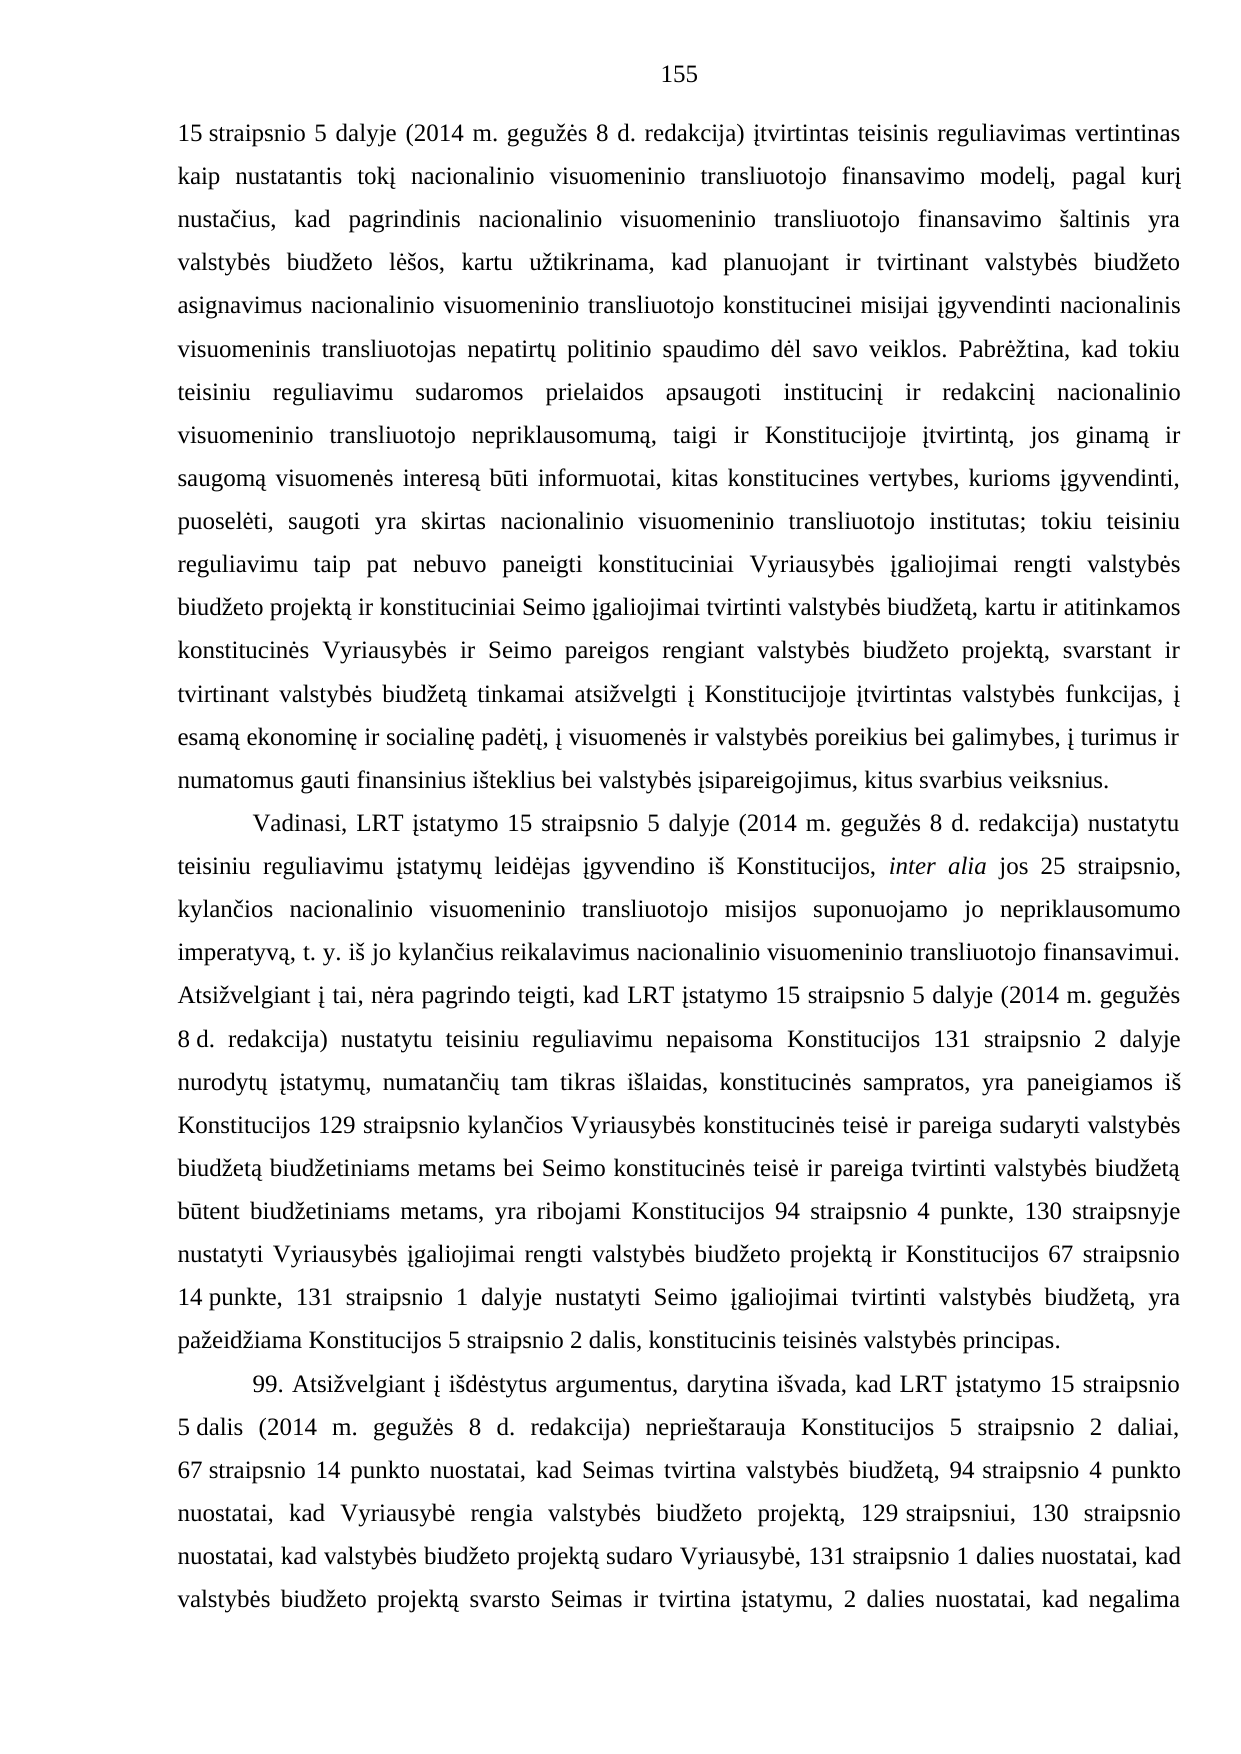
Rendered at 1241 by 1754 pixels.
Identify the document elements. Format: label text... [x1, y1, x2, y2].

text 15 straipsnio 5 dalyje (2014 m. gegužės 8 d. redakcija) įtvirtintas teisinis reguliavimas vertintinas kaip nustatantis tokį nacionalinio visuomeninio transliuotojo finansavimo modelį, pagal kurį nustačius, kad pagrindinis nacionalinio visuomeninio transliuotojo finansavimo šaltinis yra valstybės biudžeto lėšos, kartu užtikrinama, kad planuojant ir tvirtinant valstybės biudžeto asignavimus nacionalinio visuomeninio transliuotojo konstitucinei misijai įgyvendinti nacionalinis visuomeninis transliuotojas nepatirtų politinio spaudimo dėl savo veiklos. Pabrėžtina, kad tokiu teisiniu reguliavimu sudaromos prielaidos apsaugoti institucinį ir redakcinį nacionalinio visuomeninio transliuotojo nepriklausomumą, taigi ir Konstitucijoje įtvirtintą, jos ginamą ir saugomą visuomenės interesą būti informuotai, kitas konstitucines vertybes, kurioms įgyvendinti, puoselėti, saugoti yra skirtas nacionalinio visuomeninio transliuotojo institutas; tokiu teisiniu reguliavimu taip pat nebuvo paneigti konstituciniai Vyriausybės įgaliojimai rengti valstybės biudžeto projektą ir konstituciniai Seimo įgaliojimai tvirtinti valstybės biudžetą, kartu ir atitinkamos konstitucinės Vyriausybės ir Seimo pareigos rengiant valstybės biudžeto projektą, svarstant ir tvirtinant valstybės biudžetą tinkamai atsižvelgti į Konstitucijoje įtvirtintas valstybės funkcijas, į esamą ekonominę ir socialinę padėtį, į visuomenės ir valstybės poreikius bei galimybes, į turimus ir numatomus gauti finansinius išteklius bei valstybės įsipareigojimus, kitus svarbius veiksnius. [177, 118, 1181, 794]
text Vadinasi, LRT įstatymo 15 straipsnio 5 dalyje (2014 m. gegužės 8 d. redakcija) nustatytu teisiniu reguliavimu įstatymų leidėjas įgyvendino iš Konstitucijos, inter alia jos 25 straipsnio, kylančios nacionalinio visuomeninio transliuotojo misijos suponuojamo jo nepriklausomumo imperatyvą, t. y. iš jo kylančius reikalavimus nacionalinio visuomeninio transliuotojo finansavimui. Atsižvelgiant į tai, nėra pagrindo teigti, kad LRT įstatymo 15 straipsnio 5 dalyje (2014 m. gegužės 8 d. redakcija) nustatytu teisiniu reguliavimu nepaisoma Konstitucijos 131 straipsnio 2 dalyje nurodytų įstatymų, numatančių tam tikras išlaidas, konstitucinės sampratos, yra paneigiamos iš Konstitucijos 129 straipsnio kylančios Vyriausybės konstitucinės teisė ir pareiga sudaryti valstybės biudžetą biudžetiniams metams bei Seimo konstitucinės teisė ir pareiga tvirtinti valstybės biudžetą būtent biudžetiniams metams, yra ribojami Konstitucijos 94 straipsnio 4 punkte, 130 straipsnyje nustatyti Vyriausybės įgaliojimai rengti valstybės biudžeto projektą ir Konstitucijos 67 straipsnio 14 punkte, 131 straipsnio 1 dalyje nustatyti Seimo įgaliojimai tvirtinti valstybės biudžetą, yra pažeidžiama Konstitucijos 5 straipsnio 2 dalis, konstitucinis teisinės valstybės principas. [177, 808, 1181, 1354]
text 99. Atsižvelgiant į išdėstytus argumentus, darytina išvada, kad LRT įstatymo 15 straipsnio 5 dalis (2014 m. gegužės 8 d. redakcija) neprieštarauja Konstitucijos 5 straipsnio 2 daliai, 67 straipsnio 14 punkto nuostatai, kad Seimas tvirtina valstybės biudžetą, 94 straipsnio 4 punkto nuostatai, kad Vyriausybė rengia valstybės biudžeto projektą, 129 straipsniui, 130 straipsnio nuostatai, kad valstybės biudžeto projektą sudaro Vyriausybė, 131 straipsnio 1 dalies nuostatai, kad valstybės biudžeto projektą svarsto Seimas ir tvirtina įstatymu, 2 dalies nuostatai, kad negalima [177, 1369, 1181, 1613]
